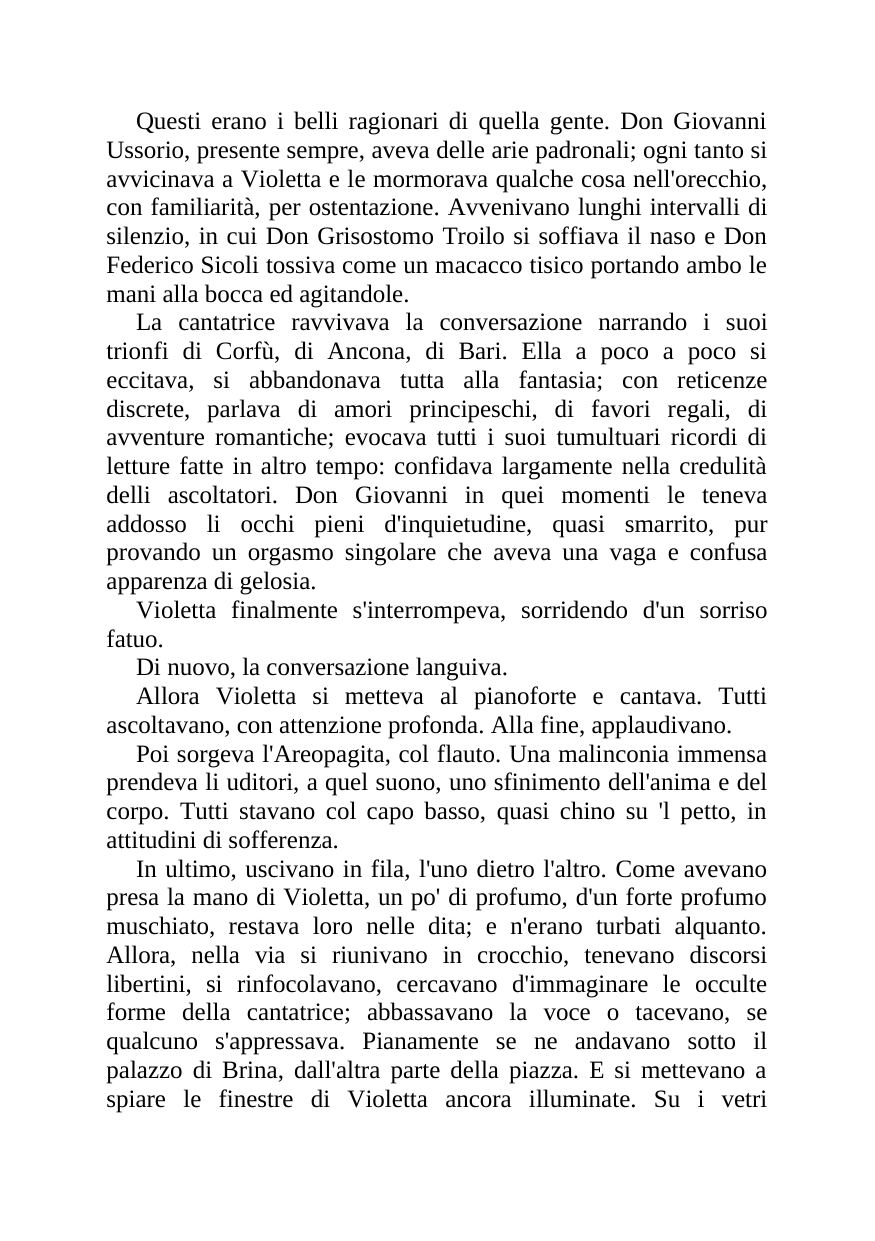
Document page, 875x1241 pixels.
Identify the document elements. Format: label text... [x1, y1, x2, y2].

text Allora Violetta si metteva al pianoforte e cantava. Tutti ascoltavano, con attenzione profonda. Alla fine, applaudivano. [106, 681, 768, 739]
text Poi sorgeva l'Areopagita, col flauto. Una malinconia immensa prendeva li uditori, a quel suono, uno sfinimento dell'anima e del corpo. Tutti stavano col capo basso, quasi chino su 'l petto, in attitudini di sofferenza. [106, 739, 768, 854]
text In ultimo, uscivano in fila, l'uno dietro l'altro. Come avevano presa la mano di Violetta, un po' di profumo, d'un forte profumo muschiato, restava loro nelle dita; e n'erano turbati alquanto. Allora, nella via si riunivano in crocchio, tenevano discorsi libertini, si rinfocolavano, cercavano d'immaginare le occulte forme della cantatrice; abbassavano la voce o tacevano, se qualcuno s'appressava. Pianamente se ne andavano sotto il palazzo di Brina, dall'altra parte della piazza. E si mettevano a spiare le finestre di Violetta ancora illuminate. Su i vetri [106, 854, 768, 1112]
text La cantatrice ravvivava la conversazione narrando i suoi trionfi di Corfù, di Ancona, di Bari. Ella a poco a poco si eccitava, si abbandonava tutta alla fantasia; con reticenze discrete, parlava di amori principeschi, di favori regali, di avventure romantiche; evocava tutti i suoi tumultuari ricordi di letture fatte in altro tempo: confidava largamente nella credulità delli ascoltatori. Don Giovanni in quei momenti le teneva addosso li occhi pieni d'inquietudine, quasi smarrito, pur provando un orgasmo singolare che aveva una vaga e confusa apparenza di gelosia. [106, 307, 768, 595]
text Violetta finalmente s'interrompeva, sorridendo d'un sorriso fatuo. [106, 595, 768, 652]
text Questi erano i belli ragionari di quella gente. Don Giovanni Ussorio, presente sempre, aveva delle arie padronali; ogni tanto si avvicinava a Violetta e le mormorava qualche cosa nell'orecchio, con familiarità, per ostentazione. Avvenivano lunghi intervalli di silenzio, in cui Don Grisostomo Troilo si soffiava il naso e Don Federico Sicoli tossiva come un macacco tisico portando ambo le mani alla bocca ed agitandole. [106, 106, 768, 307]
text Di nuovo, la conversazione languiva. [106, 652, 768, 681]
